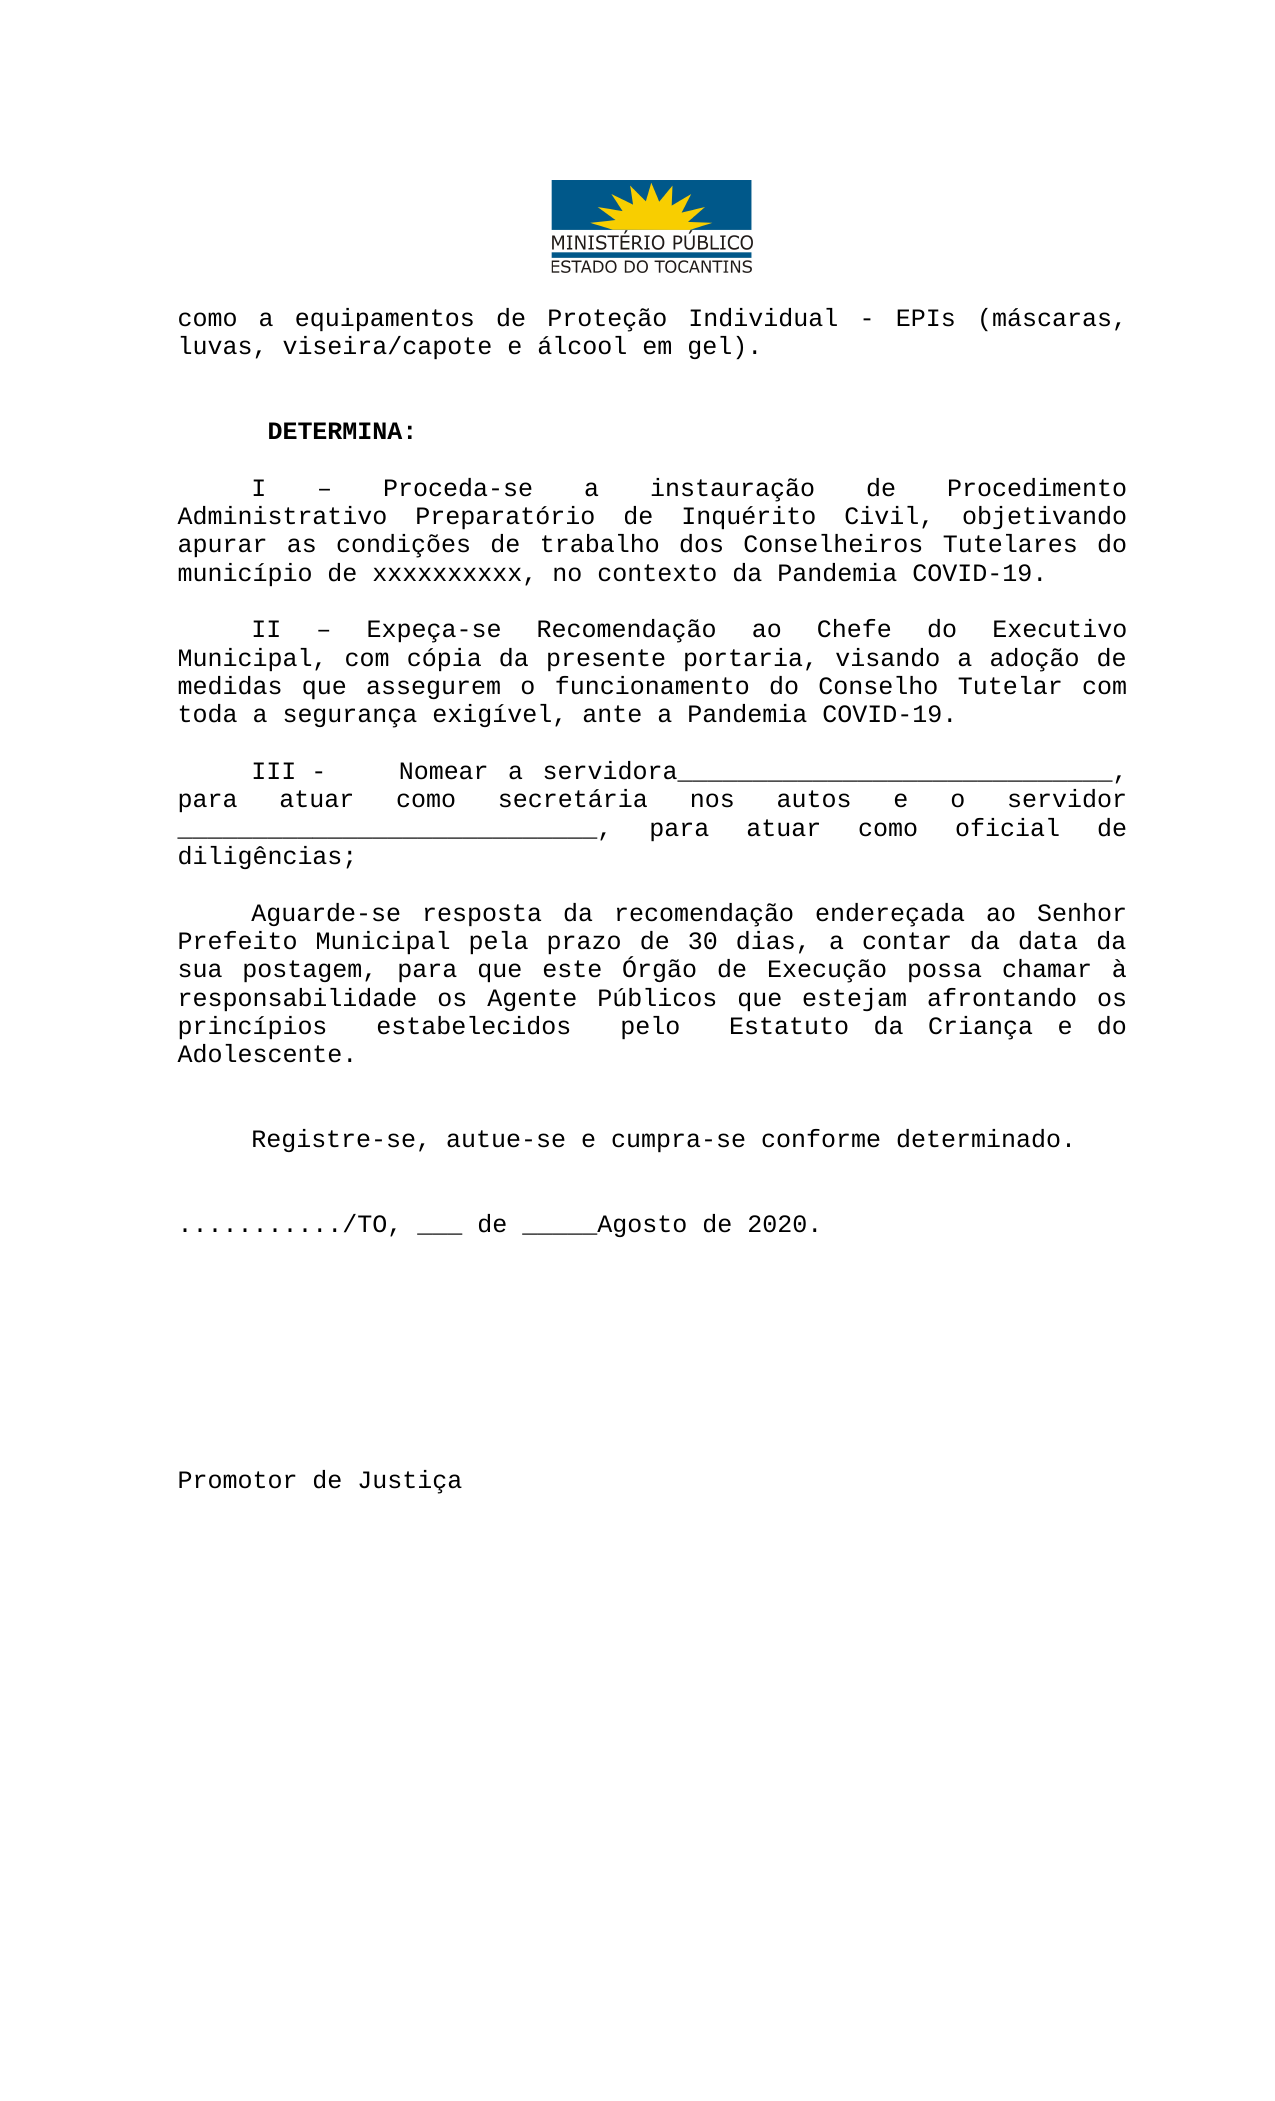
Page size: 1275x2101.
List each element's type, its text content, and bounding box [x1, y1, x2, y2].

text como a equipamentos de Proteção Individual - EPIs (máscaras, luvas, viseira/capote e álcool em gel). [177, 305, 1127, 362]
text III - Nomear a servidora_____________________________, para atuar como secretária nos autos e o servidor ____________________________, para atuar como oficial de diligências; [177, 758, 1127, 872]
text Aguarde-se resposta da recomendação endereçada ao Senhor Prefeito Municipal pela prazo de 30 dias, a contar da data da sua postagem, para que este Órgão de Execução possa chamar à responsabilidade os Agente Públicos que estejam afrontando os princípios estabelecidos pelo Estatuto da Criança e do Adolescente. [177, 900, 1127, 1070]
text DETERMINA: [177, 418, 1127, 447]
text Promotor de Justiça [177, 1467, 1127, 1496]
text .........../TO, ___ de _____Agosto de 2020. [177, 1212, 1127, 1240]
text Registre-se, autue-se e cumpra-se conforme determinado. [177, 1127, 1127, 1155]
picture [551, 180, 753, 273]
text II – Expeça-se Recomendação ao Chefe do Executivo Municipal, com cópia da presente portaria, visando a adoção de medidas que assegurem o funcionamento do Conselho Tutelar com toda a segurança exigível, ante a Pandemia COVID-19. [177, 617, 1127, 730]
text I – Proceda-se a instauração de Procedimento Administrativo Preparatório de Inquérito Civil, objetivando apurar as condições de trabalho dos Conselheiros Tutelares do município de xxxxxxxxxx, no contexto da Pandemia COVID-19. [177, 475, 1127, 588]
